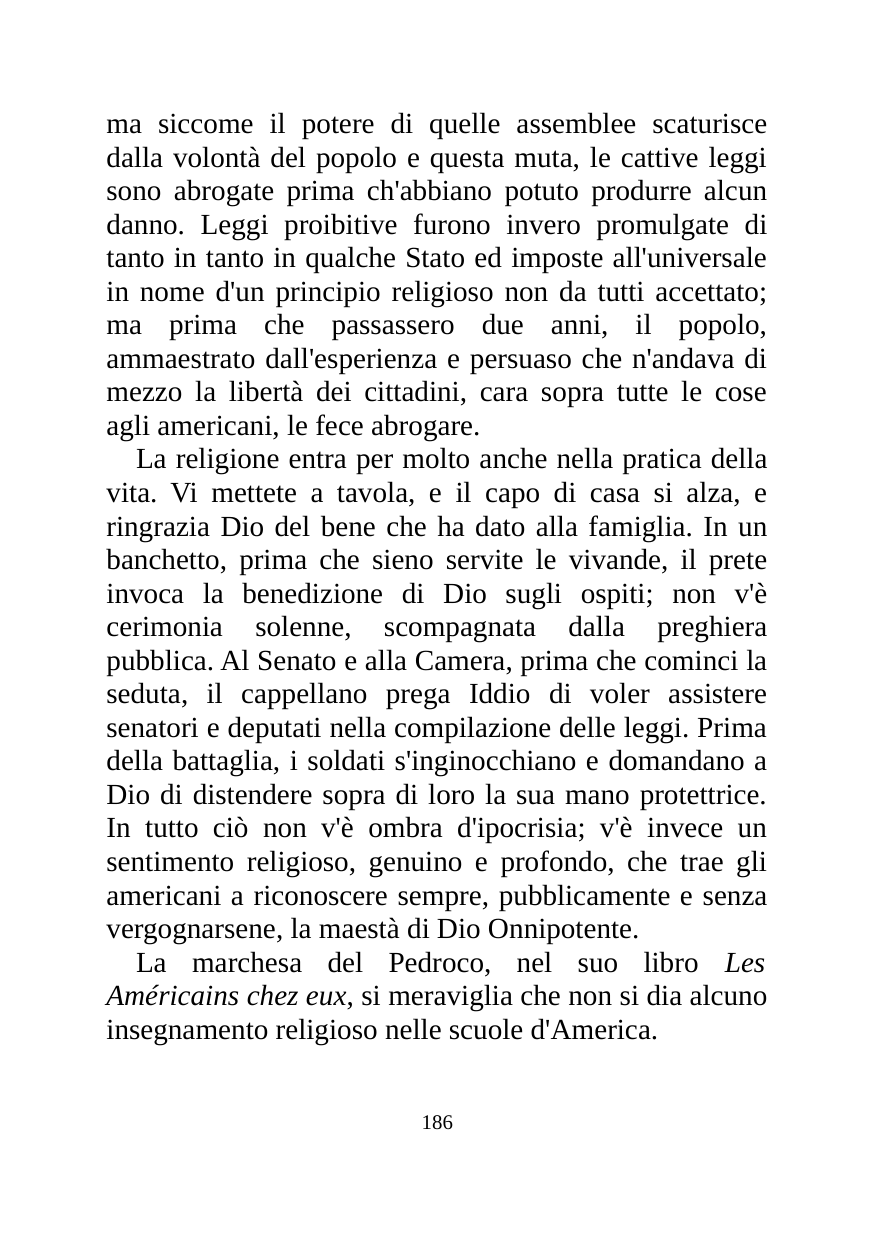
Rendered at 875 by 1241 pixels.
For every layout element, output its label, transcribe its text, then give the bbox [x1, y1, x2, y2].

text La religione entra per molto anche nella pratica della vita. Vi mettete a tavola, e il capo di casa si alza, e ringrazia Dio del bene che ha dato alla famiglia. In un banchetto, prima che sieno servite le vivande, il prete invoca la benedizione di Dio sugli ospiti; non v'è cerimonia solenne, scompagnata dalla preghiera pubblica. Al Senato e alla Camera, prima che cominci la seduta, il cappellano prega Iddio di voler assistere senatori e deputati nella compilazione delle leggi. Prima della battaglia, i soldati s'inginocchiano e domandano a Dio di distendere sopra di loro la sua mano protettrice. In tutto ciò non v'è ombra d'ipocrisia; v'è invece un sentimento religioso, genuino e profondo, che trae gli americani a riconoscere sempre, pubblicamente e senza vergognarsene, la maestà di Dio Onnipotente. [106, 442, 768, 945]
text ma siccome il potere di quelle assemblee scaturisce dalla volontà del popolo e questa muta, le cattive leggi sono abrogate prima ch'abbiano potuto produrre alcun danno. Leggi proibitive furono invero promulgate di tanto in tanto in qualche Stato ed imposte all'universale in nome d'un principio religioso non da tutti accettato; ma prima che passassero due anni, il popolo, ammaestrato dall'esperienza e persuaso che n'andava di mezzo la libertà dei cittadini, cara sopra tutte le cose agli americani, le fece abrogare. [106, 106, 768, 442]
text La marchesa del Pedroco, nel suo libro Les Américains chez eux, si meraviglia che non si dia alcuno insegnamento religioso nelle scuole d'America. [106, 945, 768, 1045]
